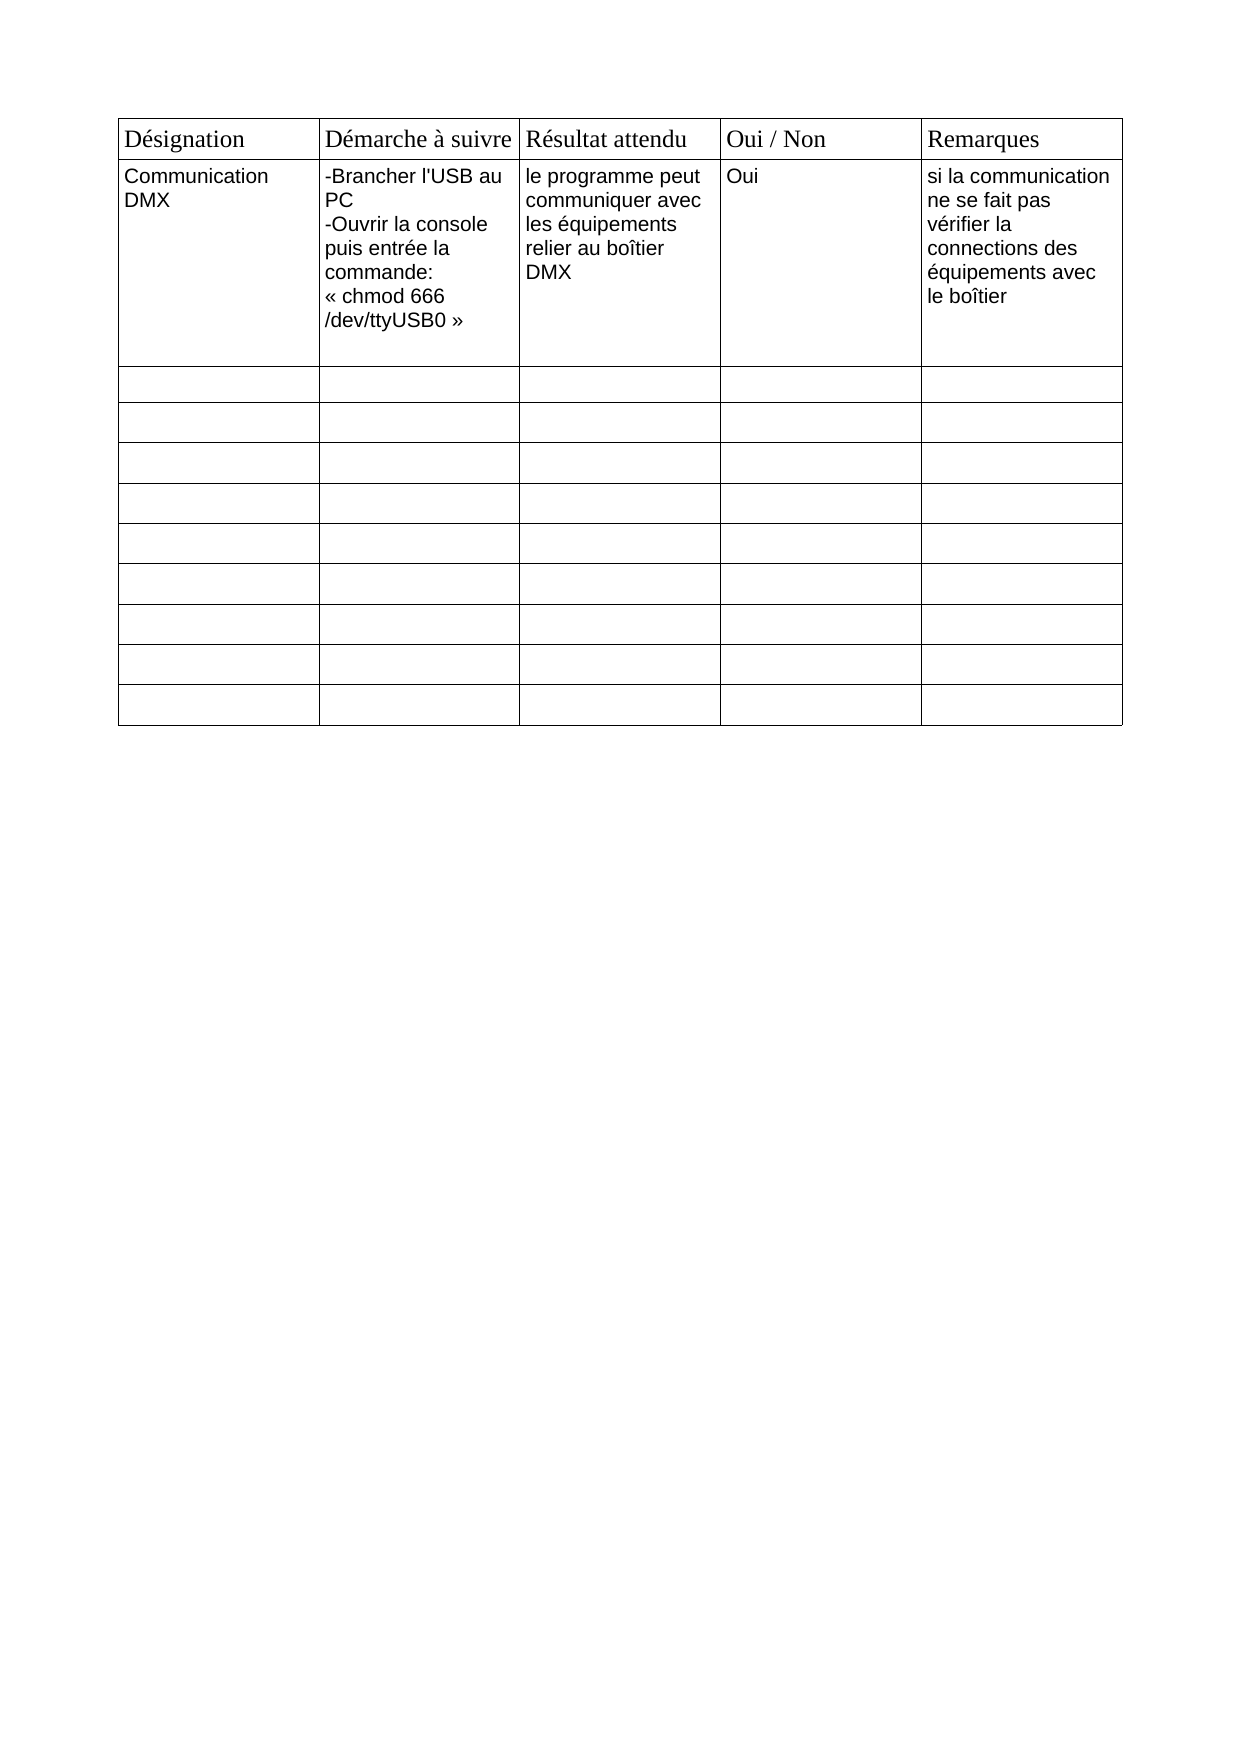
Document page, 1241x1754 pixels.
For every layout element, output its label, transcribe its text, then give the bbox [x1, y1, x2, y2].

table_cell [520, 484, 720, 523]
table_cell [520, 645, 720, 684]
table_cell [320, 403, 519, 442]
table_cell [320, 524, 519, 563]
table_cell [119, 443, 319, 483]
table_cell [119, 645, 319, 684]
table_cell [721, 564, 921, 603]
table_cell [320, 484, 519, 523]
table_cell [721, 645, 921, 684]
table_cell [520, 605, 720, 644]
table_header Résultat attendu [520, 119, 720, 158]
table_cell [721, 605, 921, 644]
table_cell [922, 564, 1122, 603]
table_header Désignation [119, 119, 319, 158]
table_cell [520, 564, 720, 603]
table_cell [922, 645, 1122, 684]
table_cell [721, 685, 921, 724]
table_cell [721, 524, 921, 563]
table_cell [922, 367, 1122, 402]
table_cell [922, 484, 1122, 523]
table_cell [520, 524, 720, 563]
table_header Remarques [922, 119, 1122, 158]
table_cell -Brancher l'USB au PC -Ouvrir la console puis entrée la commande: « chmod 666 /dev/ttyUSB0 » [320, 160, 519, 366]
table_header Démarche à suivre [320, 119, 519, 158]
table_cell [520, 443, 720, 483]
table_cell si la communication ne se fait pas vérifier la connections des équipements avec le boîtier [922, 160, 1122, 366]
table_cell [520, 685, 720, 724]
table_cell [119, 484, 319, 523]
table_cell [119, 564, 319, 603]
table_cell [320, 645, 519, 684]
table_cell [721, 367, 921, 402]
table_cell [922, 443, 1122, 483]
table_cell [119, 367, 319, 402]
table_cell [721, 443, 921, 483]
table_cell [721, 403, 921, 442]
table_cell [320, 367, 519, 402]
table_cell [320, 564, 519, 603]
table_cell [922, 685, 1122, 724]
table_cell [520, 367, 720, 402]
table_cell Oui [721, 160, 921, 366]
table_cell [119, 403, 319, 442]
table_cell [922, 403, 1122, 442]
table_cell [922, 524, 1122, 563]
table_cell [520, 403, 720, 442]
table_cell [320, 685, 519, 724]
table_cell [119, 524, 319, 563]
table_cell Communication DMX [119, 160, 319, 366]
table_cell [320, 443, 519, 483]
table_header Oui / Non [721, 119, 921, 158]
table_cell [119, 605, 319, 644]
table_cell [119, 685, 319, 724]
table_cell [320, 605, 519, 644]
table_cell le programme peut communiquer avec les équipements relier au boîtier DMX [520, 160, 720, 366]
table_cell [922, 605, 1122, 644]
table_cell [721, 484, 921, 523]
